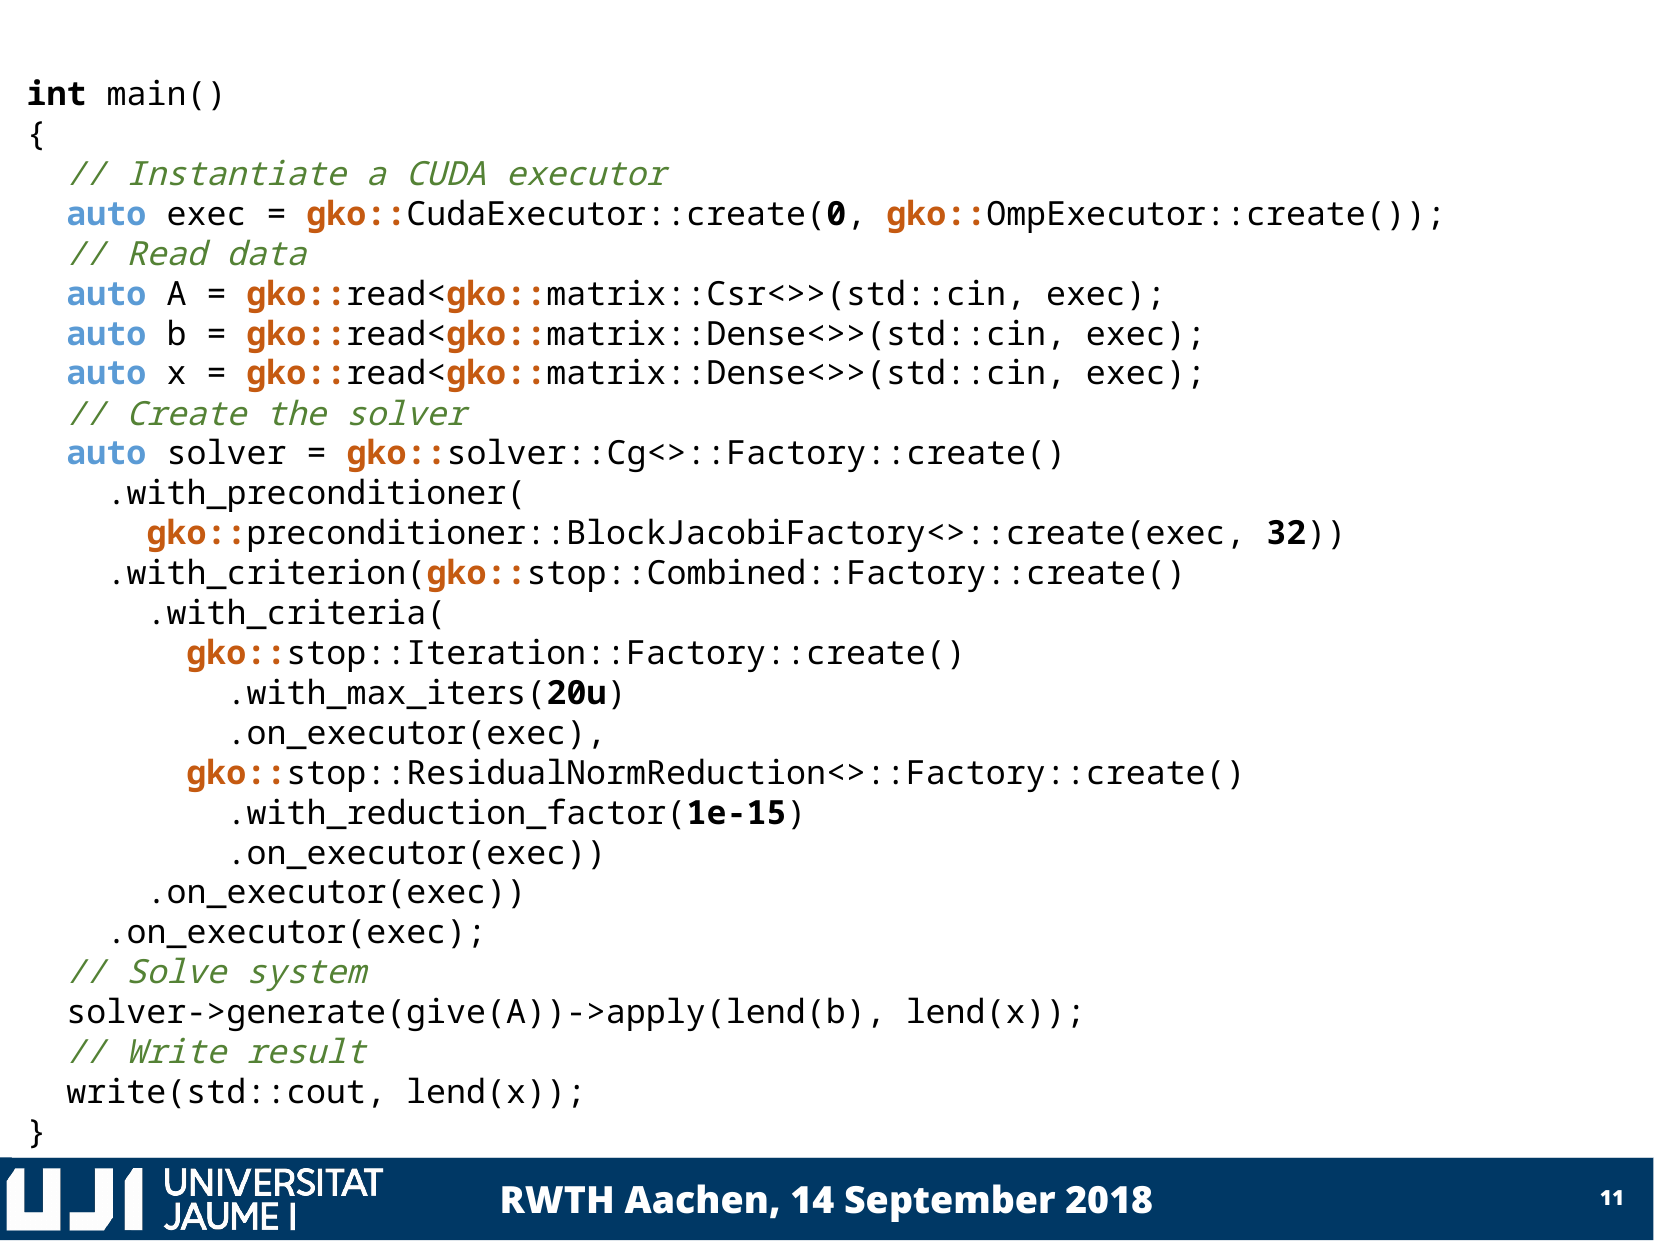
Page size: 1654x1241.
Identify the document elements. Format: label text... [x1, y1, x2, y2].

text_box int main() { // Instantiate a CUDA executor auto exec = gko::CudaExecutor::create(0, gko::OmpExecutor::create()); // Read data auto A = gko::read<gko::matrix::Csr<>>(std::cin, exec); auto b = gko::read<gko::matrix::Dense<>>(std::cin, exec); auto x = gko::read<gko::matrix::Dense<>>(std::cin, exec); // Create the solver auto solver = gko::solver::Cg<>::Factory::create() .with_preconditioner( gko::preconditioner::BlockJacobiFactory<>::create(exec, 32)) .with_criterion(gko::stop::Combined::Factory::create() .with_criteria( gko::stop::Iteration::Factory::create() .with_max_iters(20u) .on_executor(exec), gko::stop::ResidualNormReduction<>::Factory::create() .with_reduction_factor(1e-15) .on_executor(exec)) .on_executor(exec)) .on_executor(exec); // Solve system solver->generate(give(A))->apply(lend(b), lend(x)); // Write result write(std::cout, lend(x)); } [11, 64, 1654, 1158]
picture [0, 1158, 390, 1241]
